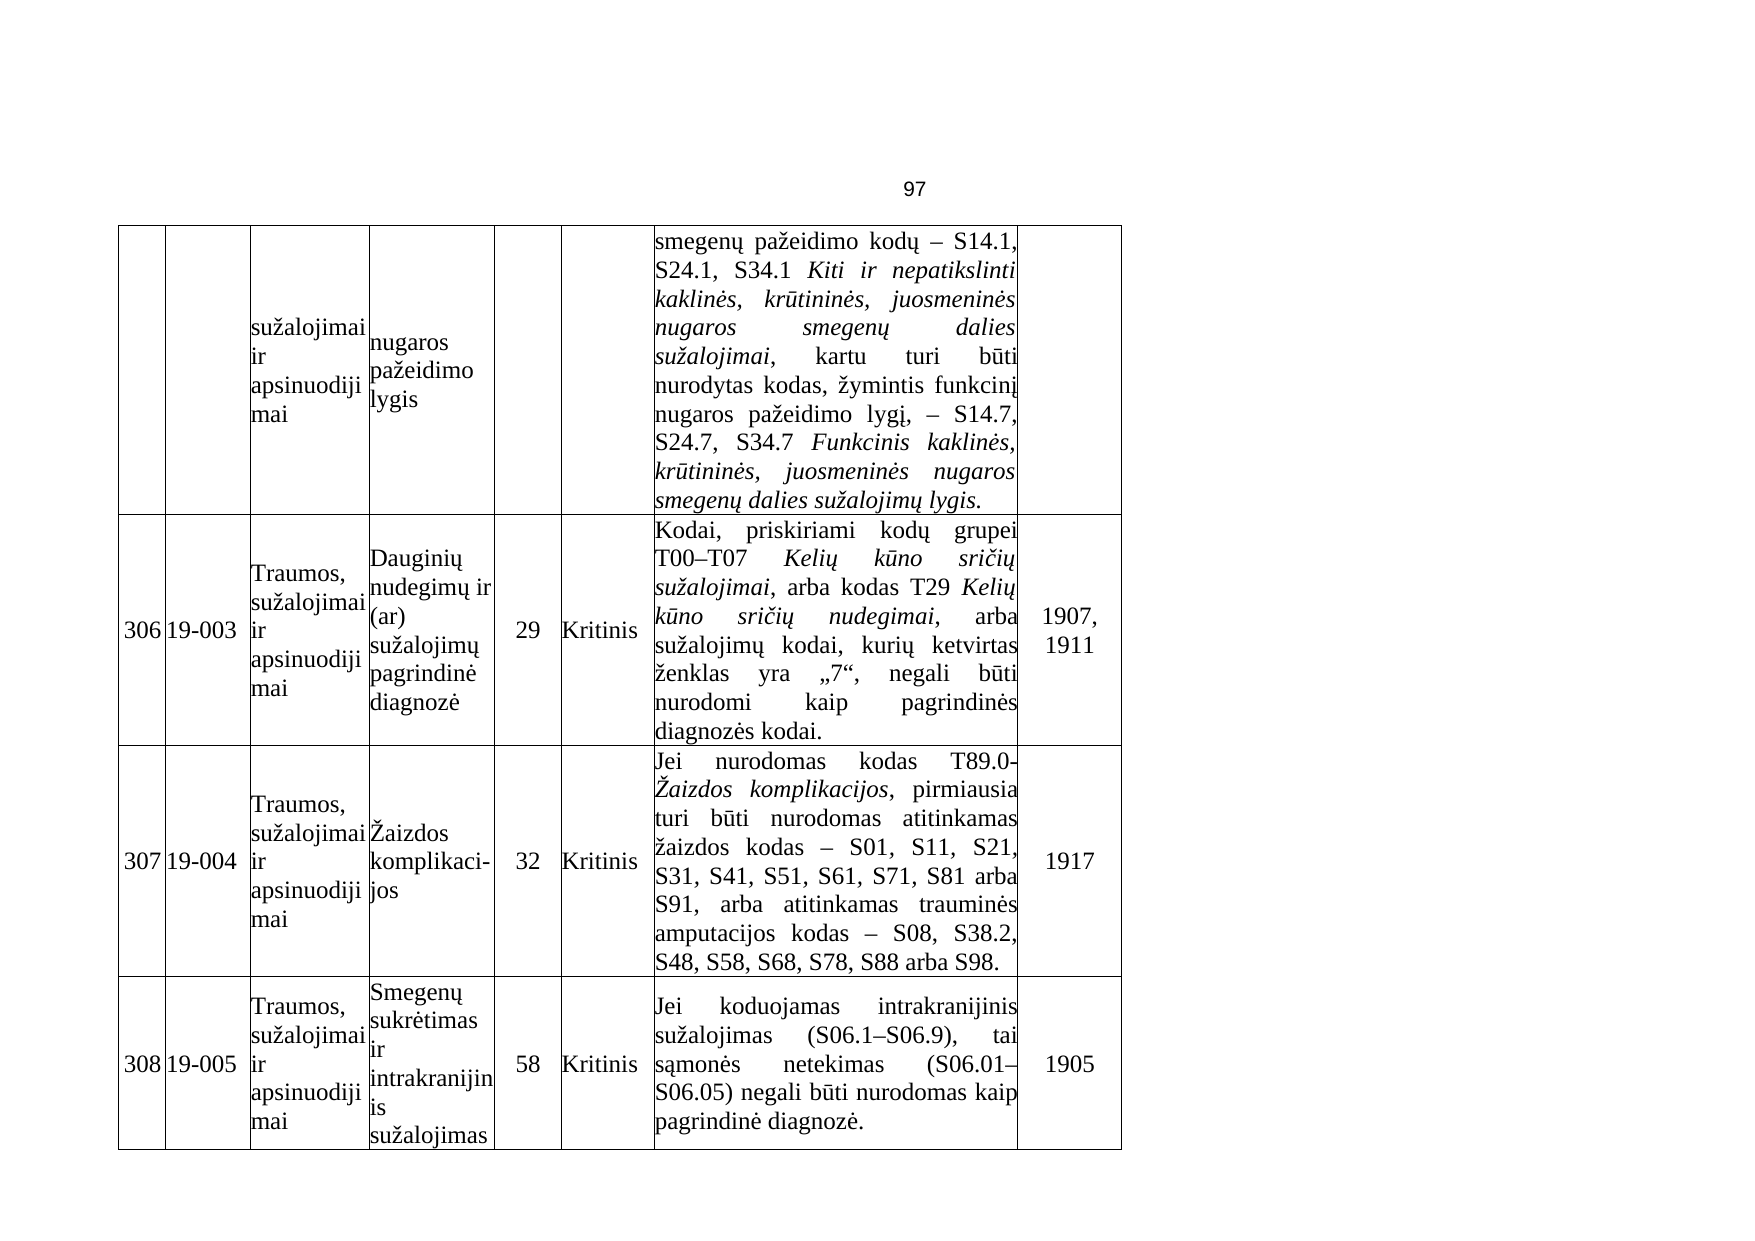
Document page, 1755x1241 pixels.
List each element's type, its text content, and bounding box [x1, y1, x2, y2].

table_cell 1905 [1018, 977, 1121, 1149]
table_cell Traumos, sužalojimai ir apsinuodijimai [251, 977, 369, 1149]
table_cell 29 [495, 515, 561, 745]
table_cell 19-005 [166, 977, 250, 1149]
table_cell Kritinis [562, 977, 654, 1149]
table_cell 19-004 [166, 746, 250, 976]
table_cell 1917 [1018, 746, 1121, 976]
table_cell 19-003 [166, 515, 250, 745]
table_cell [562, 226, 654, 514]
table_cell Jei koduojamas intrakranijinis sužalojimas (S06.1‒S06.9), tai sąmonės netekimas (S06.01‒S06.05) negali būti nurodomas kaip pagrindinė diagnozė. [655, 977, 1017, 1149]
table_cell Kritinis [562, 746, 654, 976]
table_cell 1907, 1911 [1018, 515, 1121, 745]
table_cell Smegenų sukrėtimas ir intrakranijinis sužalojimas [370, 977, 494, 1149]
table_cell Jei nurodomas kodas T89.0- Žaizdos komplikacijos, pirmiausia turi būti nurodomas atitinkamas žaizdos kodas – S01, S11, S21, S31, S41, S51, S61, S71, S81 arba S91, arba atitinkamas trauminės amputacijos kodas – S08, S38.2, S48, S58, S68, S78, S88 arba S98. [655, 746, 1017, 976]
table_cell 58 [495, 977, 561, 1149]
table_cell 306 [119, 515, 165, 745]
table_cell 32 [495, 746, 561, 976]
table_cell 308 [119, 977, 165, 1149]
table_cell sužalojimai ir apsinuodijimai [251, 226, 369, 514]
table_cell [1018, 226, 1121, 514]
table_cell [119, 226, 165, 514]
table_cell Kodai, priskiriami kodų grupei T00–T07 Kelių kūno sričių sužalojimai, arba kodas T29 Kelių kūno sričių nudegimai, arba sužalojimų kodai, kurių ketvirtas ženklas yra „7“, negali būti nurodomi kaip pagrindinės diagnozės kodai. [655, 515, 1017, 745]
table_cell smegenų pažeidimo kodų – S14.1, S24.1, S34.1 Kiti ir nepatikslinti kaklinės, krūtininės, juosmeninės nugaros smegenų dalies sužalojimai, kartu turi būti nurodytas kodas, žymintis funkcinį nugaros pažeidimo lygį, – S14.7, S24.7, S34.7 Funkcinis kaklinės, krūtininės, juosmeninės nugaros smegenų dalies sužalojimų lygis. [655, 226, 1017, 514]
table_cell Žaizdos komplikaci-jos [370, 746, 494, 976]
table_cell Kritinis [562, 515, 654, 745]
table_cell Dauginių nudegimų ir (ar) sužalojimų pagrindinė diagnozė [370, 515, 494, 745]
table_cell Traumos, sužalojimai ir apsinuodijimai [251, 515, 369, 745]
table_cell [166, 226, 250, 514]
table_cell Traumos, sužalojimai ir apsinuodijimai [251, 746, 369, 976]
table_cell 307 [119, 746, 165, 976]
table_cell nugaros pažeidimo lygis [370, 226, 494, 514]
table_cell [495, 226, 561, 514]
